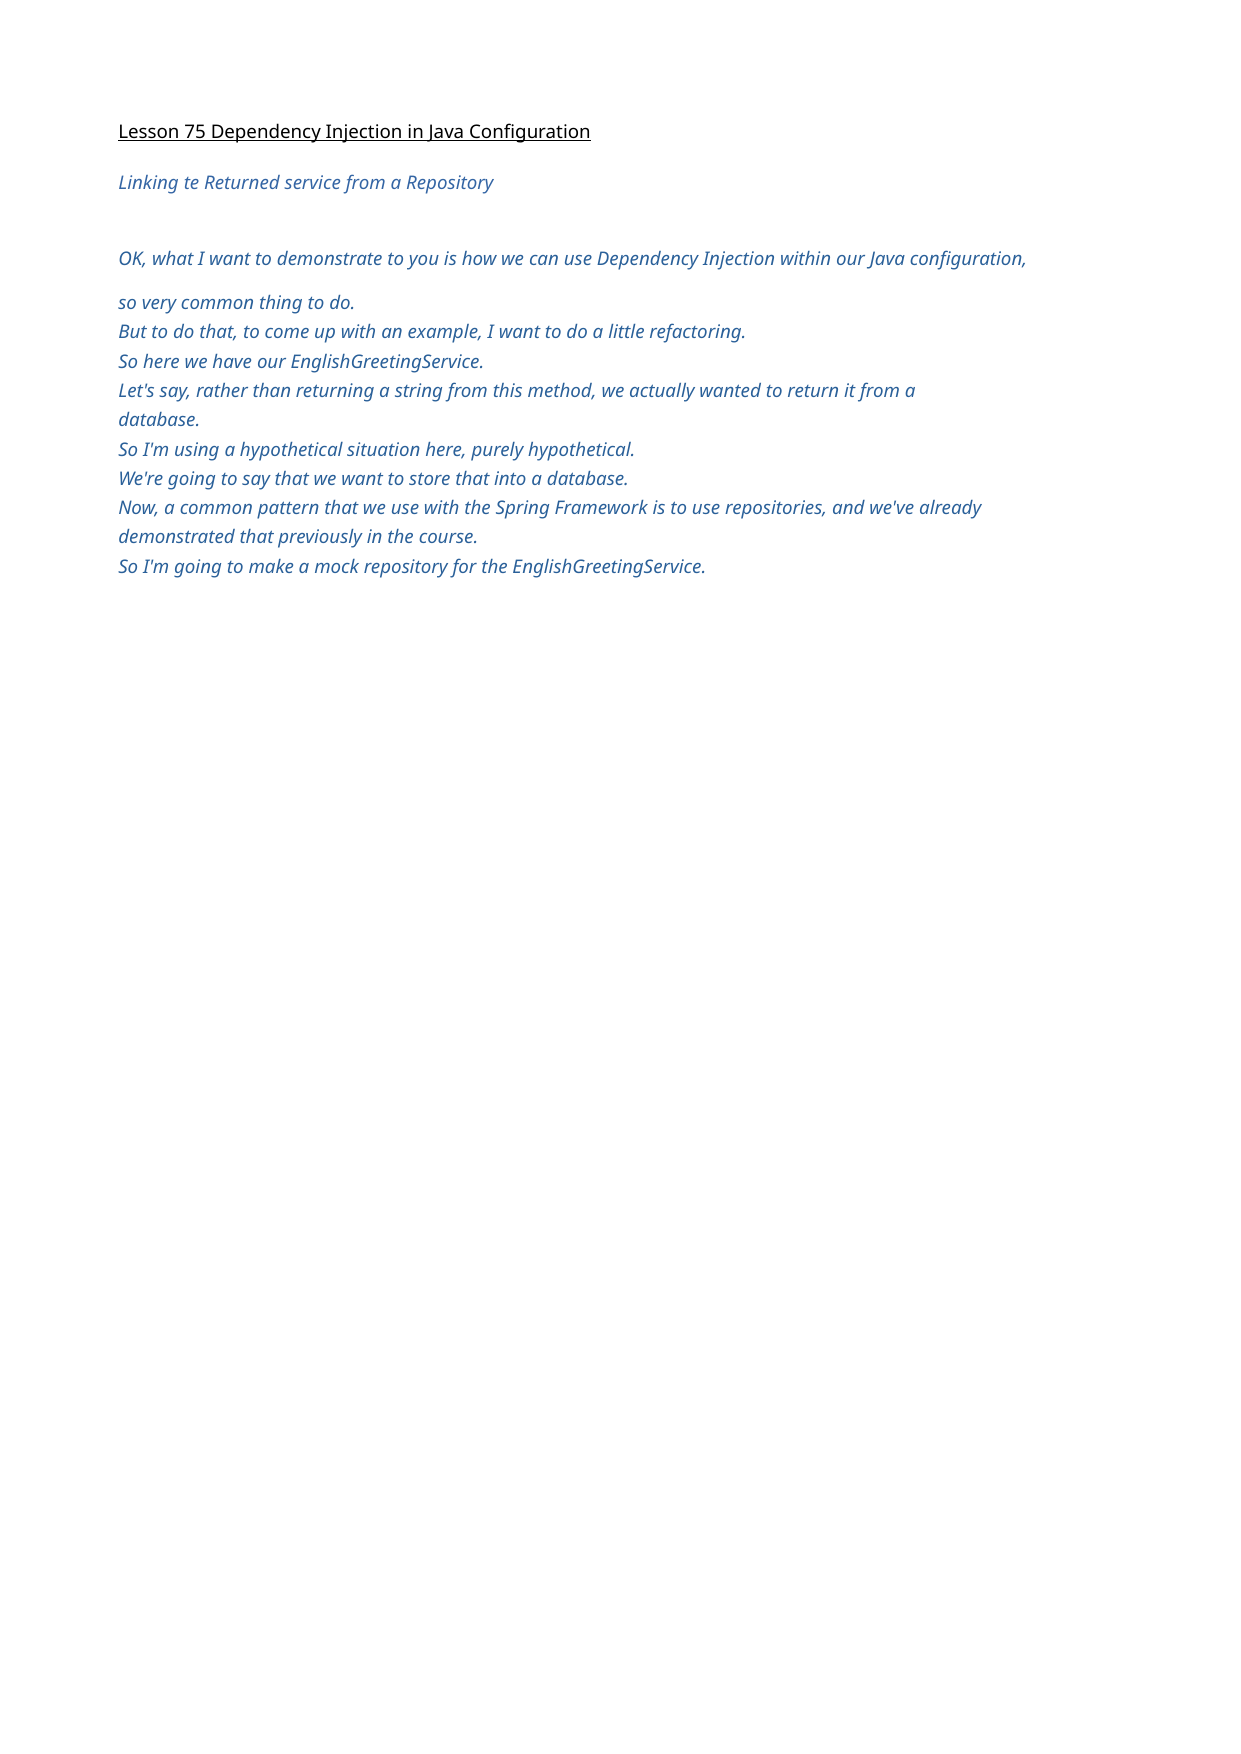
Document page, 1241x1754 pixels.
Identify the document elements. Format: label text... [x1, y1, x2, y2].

text But to do that, to come up with an example, I want to do a little refactoring. [118, 319, 1122, 344]
text So here we have our EnglishGreetingService. [118, 348, 1122, 374]
text Lesson 75 Dependency Injection in Java Configuration [118, 118, 1122, 144]
text So I'm using a hypothetical situation here, purely hypothetical. [118, 436, 1122, 461]
text database. [118, 407, 1122, 432]
text Let's say, rather than returning a string from this method, we actually wanted to return it from a [118, 377, 1122, 403]
text Linking te Returned service from a Repository [118, 169, 1122, 195]
text OK, what I want to demonstrate to you is how we can use Dependency Injection within our Java configuration, [118, 246, 1122, 271]
text So I'm going to make a mock repository for the EnglishGreetingService. [118, 553, 1122, 578]
text so very common thing to do. [118, 289, 1122, 315]
text Now, a common pattern that we use with the Spring Framework is to use repositories, and we've already [118, 494, 1122, 520]
text We're going to say that we want to store that into a database. [118, 465, 1122, 491]
text demonstrated that previously in the course. [118, 524, 1122, 549]
